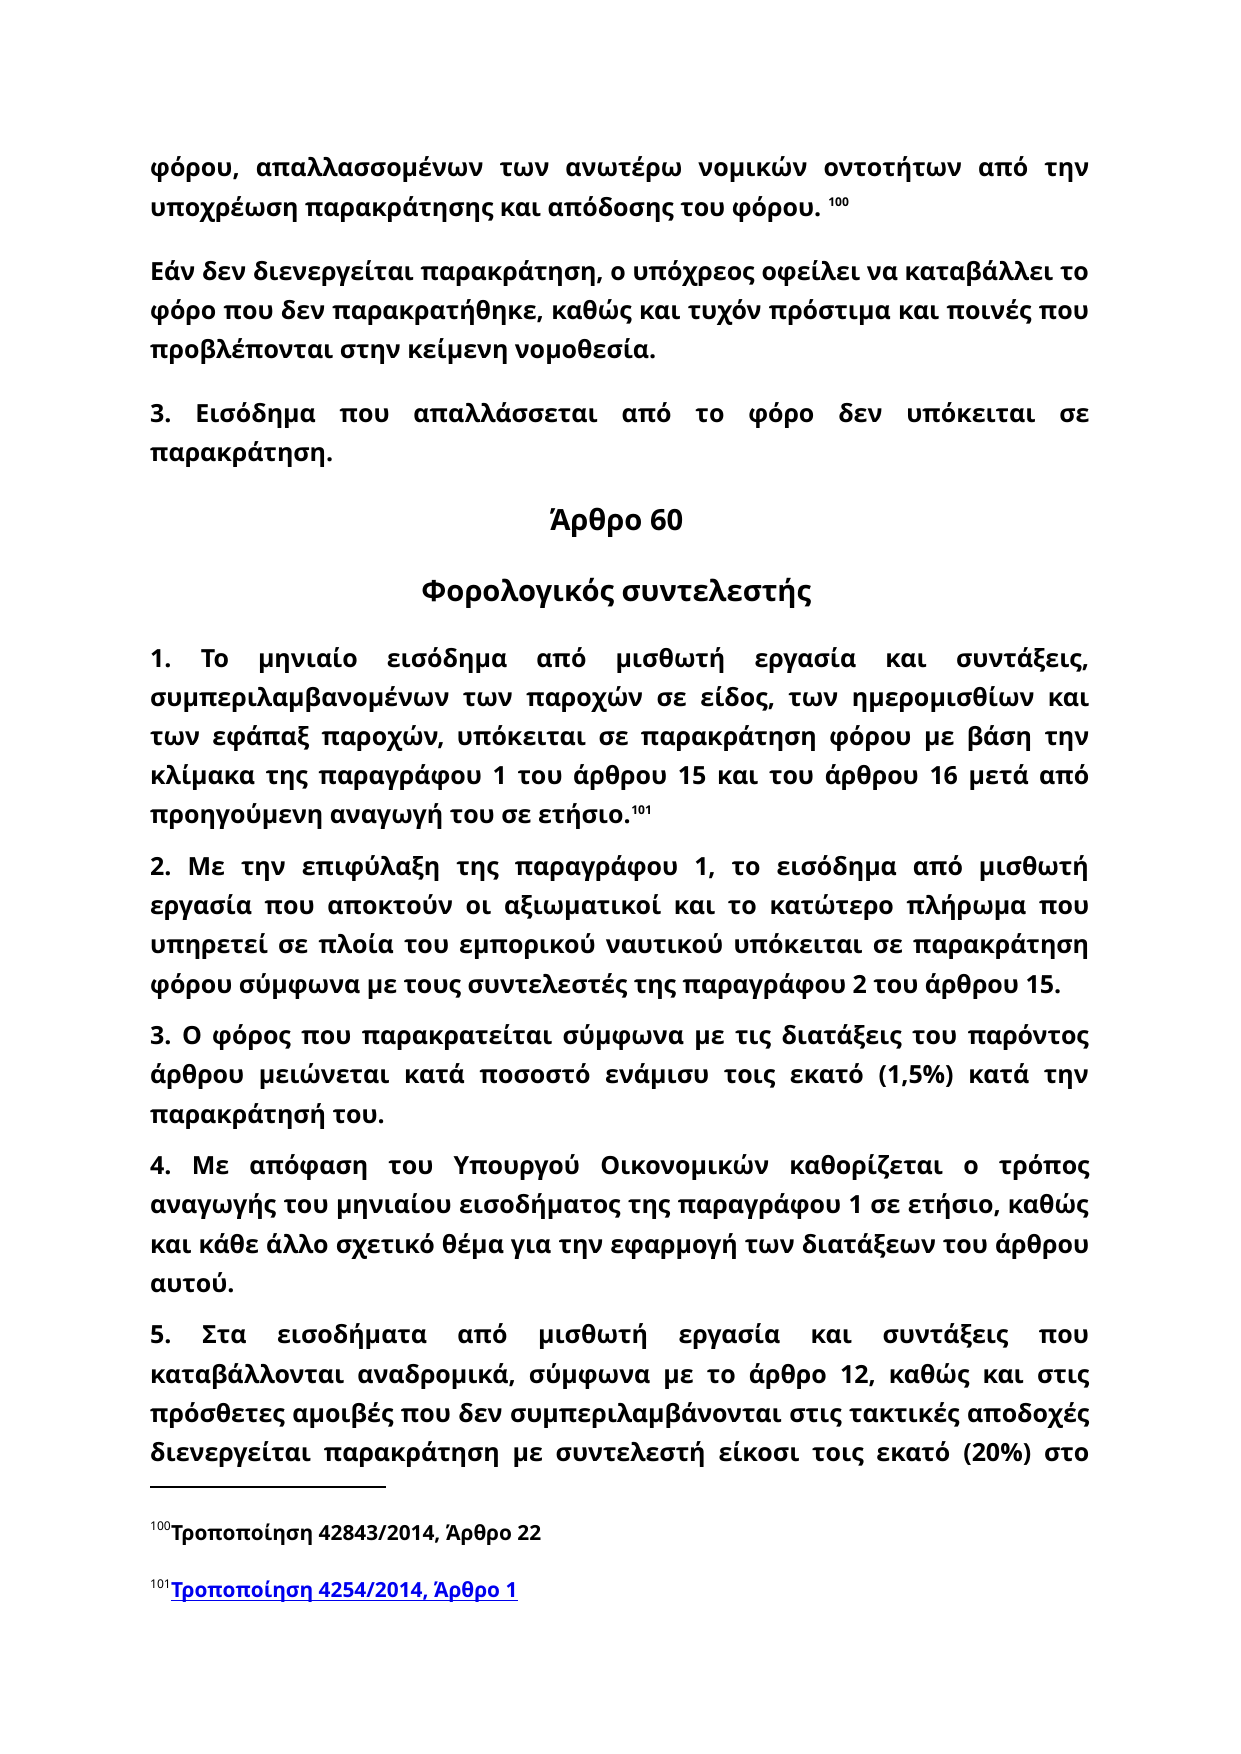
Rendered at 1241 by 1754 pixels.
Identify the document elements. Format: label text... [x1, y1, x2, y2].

text Εάν δεν διενεργείται παρακράτηση, ο υπόχρεος οφείλει να καταβάλλει το φόρο που δεν παρακρατήθηκε, καθώς και τυχόν πρόστιμα και ποινές που προβλέπονται στην κείμενη νομοθεσία. [150, 253, 1090, 366]
text 1. Το μηνιαίο εισόδημα από μισθωτή εργασία και συντάξεις, συμπεριλαμβανομένων των παροχών σε είδος, των ημερομισθίων και των εφάπαξ παροχών, υπόκειται σε παρακράτηση φόρου με βάση την κλίμακα της παραγράφου 1 του άρθρου 15 και του άρθρου 16 μετά από προηγούμενη αναγωγή του σε ετήσιο. [150, 640, 1090, 831]
text φόρου, απαλλασσομένων των ανωτέρω νομικών οντοτήτων από την υποχρέωση παρακράτησης και απόδοσης του φόρου. [150, 150, 1090, 223]
text 3. Ο φόρος που παρακρατείται σύμφωνα με τις διατάξεις του παρόντος άρθρου μειώνεται κατά ποσοστό ενάμισυ τοις εκατό (1,5%) κατά την παρακράτησή του. [150, 1018, 1090, 1130]
subtitle Φορολογικός συντελεστής [150, 570, 1090, 609]
text 3. Εισόδημα που απαλλάσσεται από το φόρο δεν υπόκειται σε παρακράτηση. [150, 396, 1090, 469]
text 5. Στα εισοδήματα από μισθωτή εργασία και συντάξεις που καταβάλλονται αναδρομικά, σύμφωνα με το άρθρο 12, καθώς και στις πρόσθετες αμοιβές που δεν συμπεριλαμβάνονται στις τακτικές αποδοχές διενεργείται παρακράτηση με συντελεστή είκοσι τοις εκατό (20%) στο [150, 1317, 1090, 1469]
text 2. Με την επιφύλαξη της παραγράφου 1, το εισόδημα από μισθωτή εργασία που αποκτούν οι αξιωματικοί και το κατώτερο πλήρωμα που υπηρετεί σε πλοία του εμπορικού ναυτικού υπόκειται σε παρακράτηση φόρου σύμφωνα με τους συντελεστές της παραγράφου 2 του άρθρου 15. [150, 849, 1090, 1000]
text 4. Με απόφαση του Υπουργού Οικονομικών καθορίζεται ο τρόπος αναγωγής του μηνιαίου εισοδήματος της παραγράφου 1 σε ετήσιο, καθώς και κάθε άλλο σχετικό θέμα για την εφαρμογή των διατάξεων του άρθρου αυτού. [150, 1148, 1090, 1299]
text Τροποποίηση 4254/2014, Άρθρο 1 [150, 1576, 1090, 1604]
text Τροποποίηση 42843/2014, Άρθρο 22 [150, 1518, 1090, 1546]
subtitle Άρθρο 60 [150, 499, 1090, 539]
